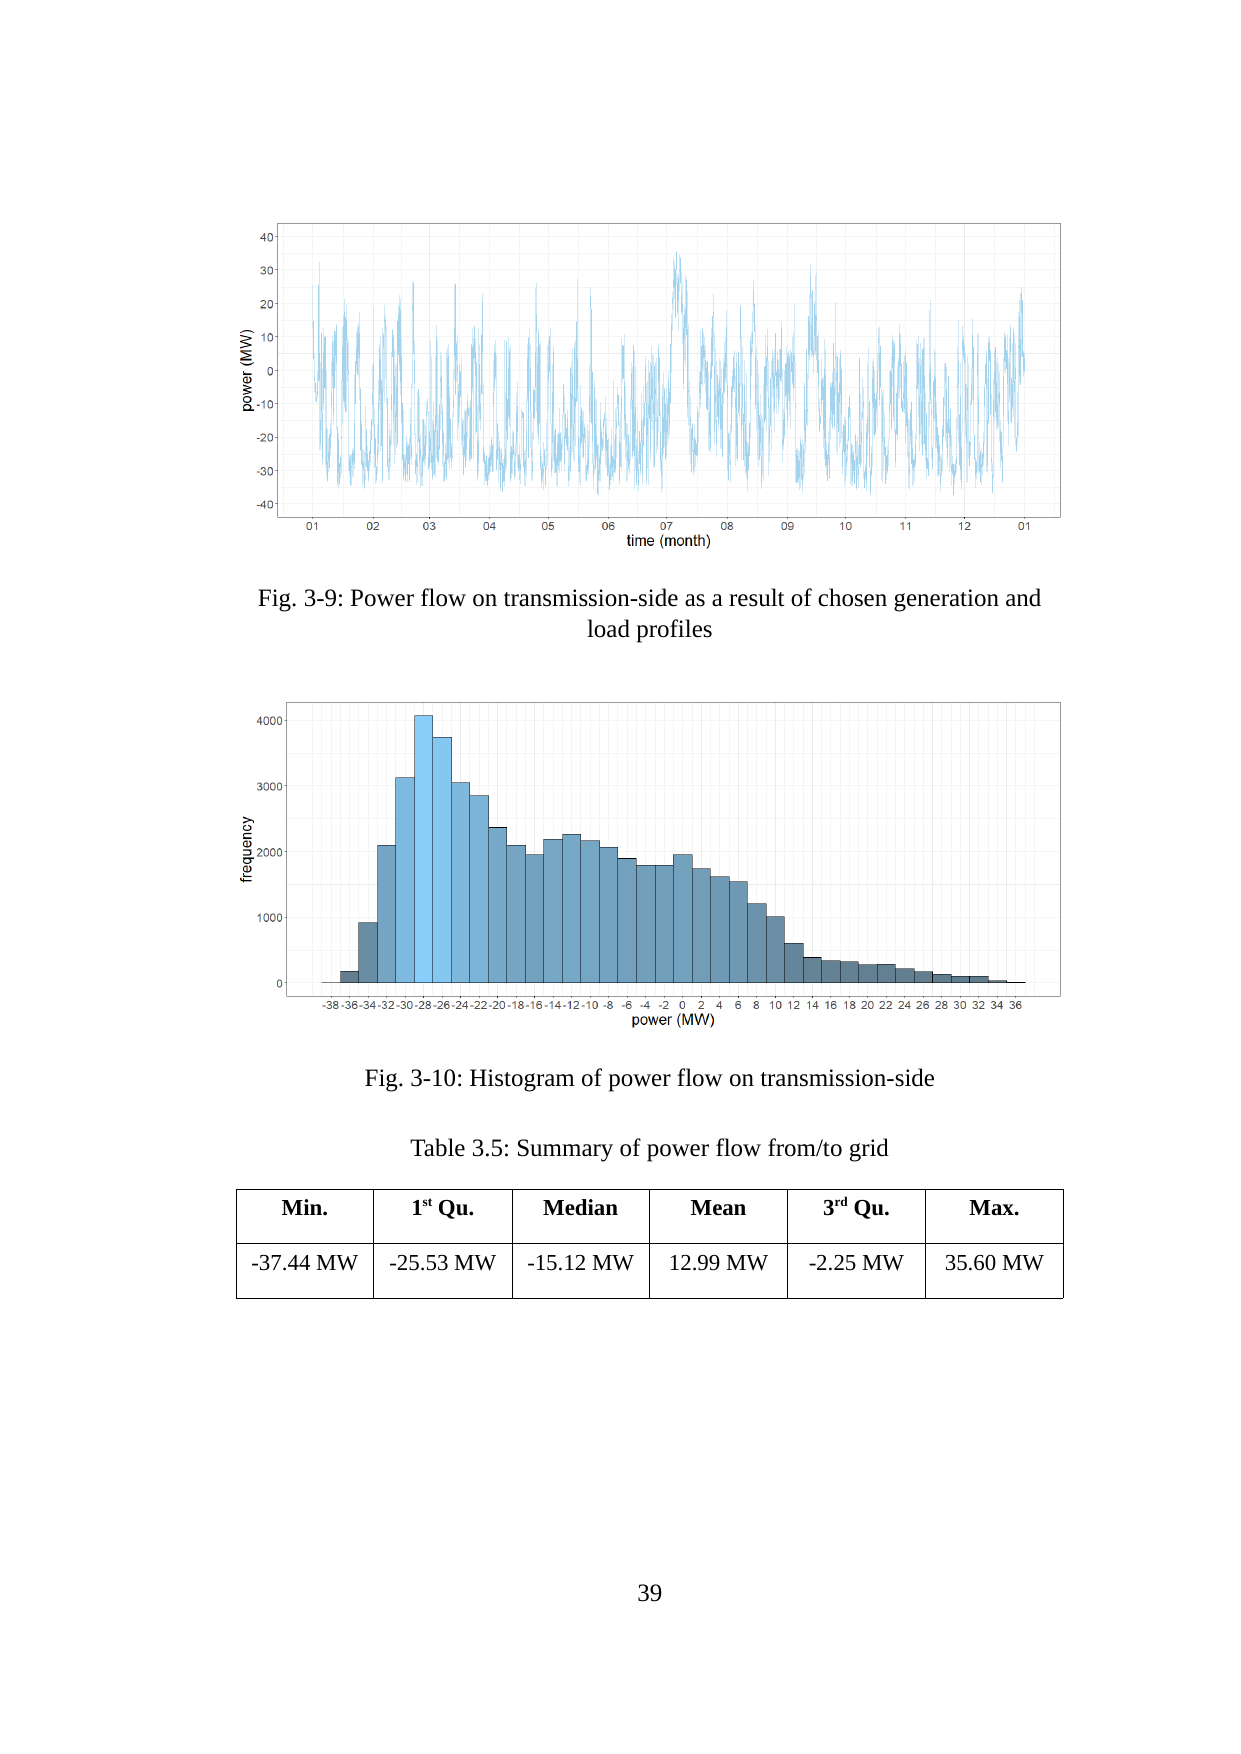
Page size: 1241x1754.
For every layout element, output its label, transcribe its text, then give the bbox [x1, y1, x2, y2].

table_header Max. [926, 1190, 1063, 1243]
table_cell -37.44 MW [237, 1244, 373, 1298]
picture [236, 699, 1064, 1030]
table_cell 12.99 MW [650, 1244, 787, 1298]
text Fig. 3-9: Power flow on transmission-side as a result of chosen generation and load profiles [236, 583, 1063, 643]
table_header Mean [650, 1190, 787, 1243]
table_header Min. [237, 1190, 373, 1243]
text Table 3.5: Summary of power flow from/to grid [236, 1133, 1063, 1162]
text Fig. 3-10: Histogram of power flow on transmission-side [236, 1063, 1063, 1091]
picture [236, 219, 1064, 551]
table_cell 35.60 MW [926, 1244, 1063, 1298]
table_header 1st Qu. [374, 1190, 512, 1243]
table_cell -25.53 MW [374, 1244, 512, 1298]
table_cell -15.12 MW [513, 1244, 649, 1298]
table_header Median [513, 1190, 649, 1243]
table_header 3rd Qu. [788, 1190, 925, 1243]
table_cell -2.25 MW [788, 1244, 925, 1298]
